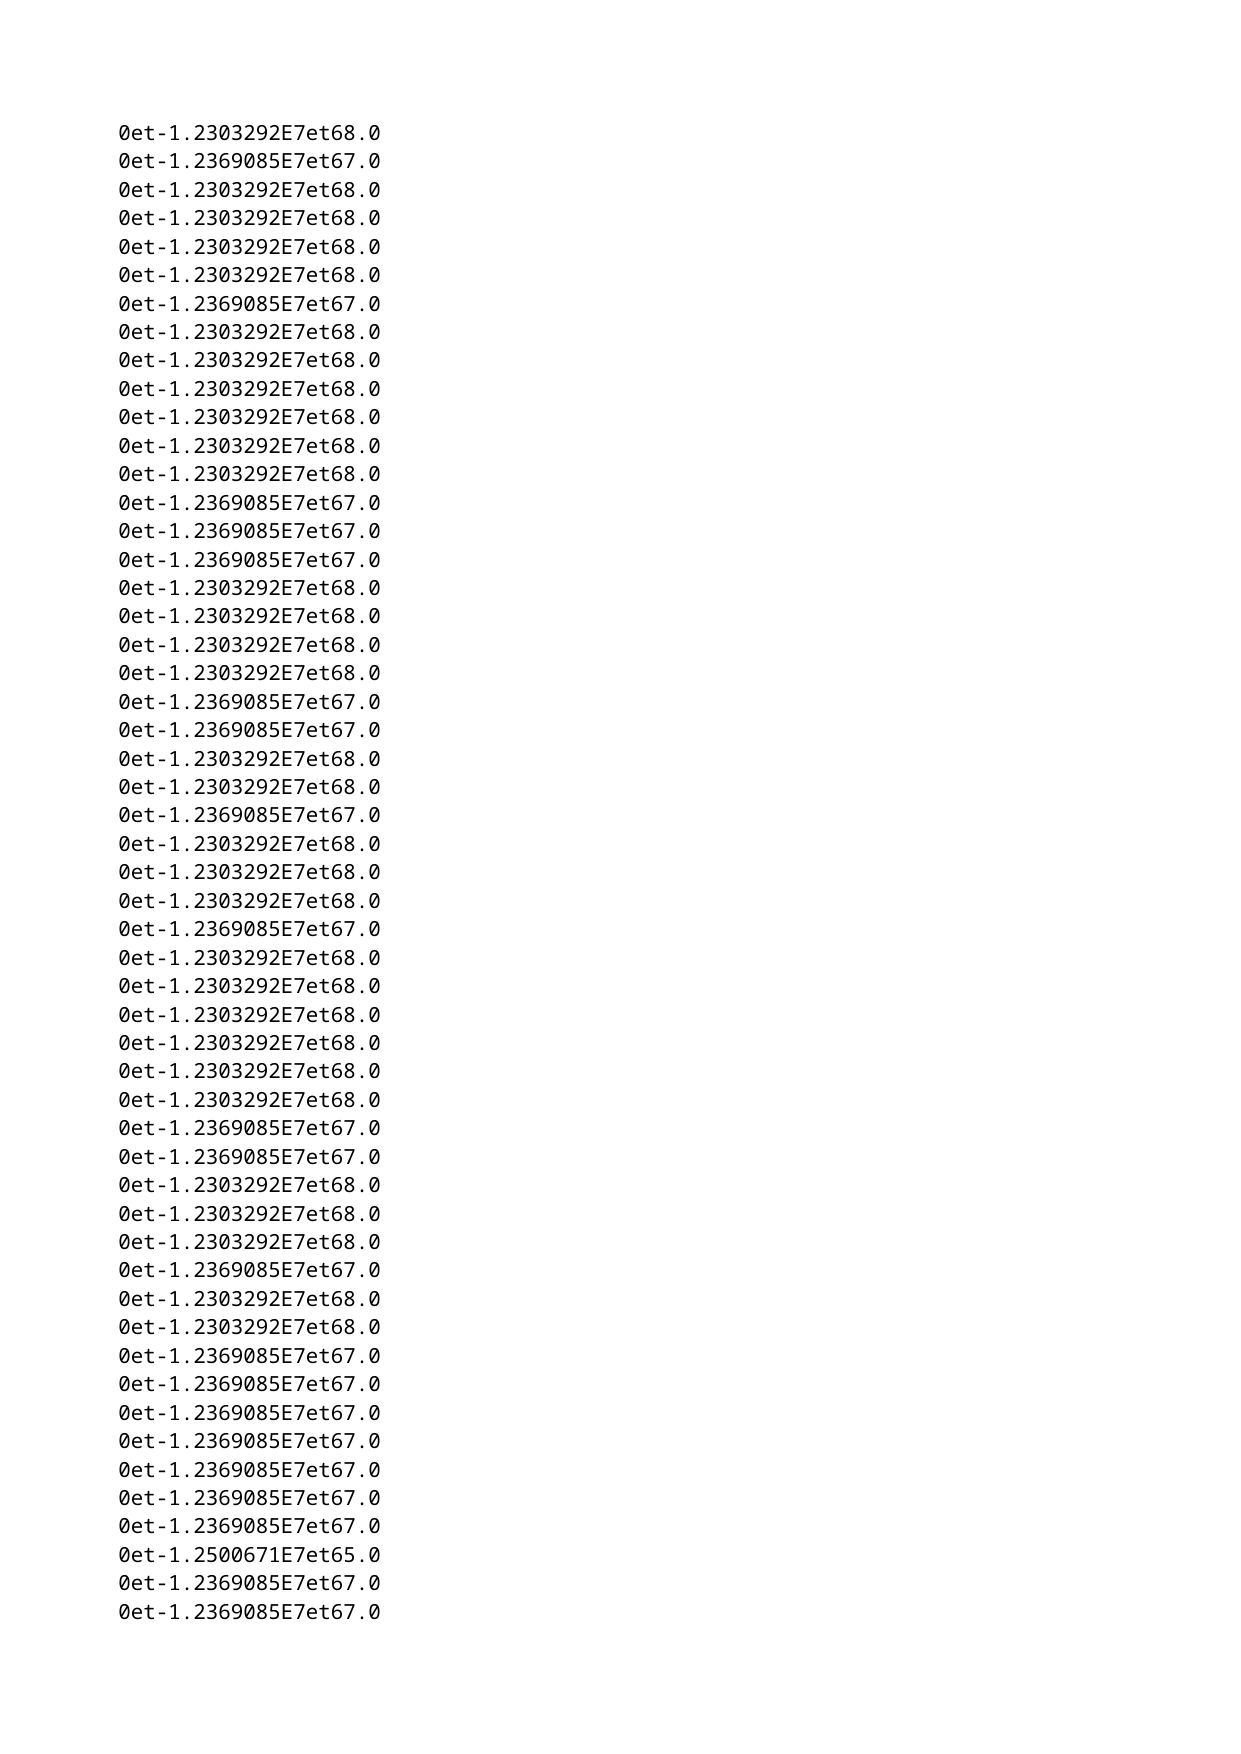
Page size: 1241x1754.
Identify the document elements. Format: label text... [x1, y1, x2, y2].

text 0et-1.2369085E7et67.0 [118, 1568, 1122, 1597]
text 0et-1.2303292E7et68.0 [118, 175, 1122, 203]
text 0et-1.2369085E7et67.0 [118, 1256, 1122, 1284]
text 0et-1.2303292E7et68.0 [118, 374, 1122, 402]
text 0et-1.2369085E7et67.0 [118, 1426, 1122, 1455]
text 0et-1.2500671E7et65.0 [118, 1540, 1122, 1568]
text 0et-1.2369085E7et67.0 [118, 1597, 1122, 1625]
text 0et-1.2303292E7et68.0 [118, 857, 1122, 886]
text 0et-1.2303292E7et68.0 [118, 1000, 1122, 1028]
text 0et-1.2303292E7et68.0 [118, 1170, 1122, 1199]
text 0et-1.2303292E7et68.0 [118, 1199, 1122, 1227]
text 0et-1.2369085E7et67.0 [118, 1113, 1122, 1142]
text 0et-1.2303292E7et68.0 [118, 772, 1122, 801]
text 0et-1.2303292E7et68.0 [118, 346, 1122, 374]
text 0et-1.2369085E7et67.0 [118, 1512, 1122, 1540]
text 0et-1.2303292E7et68.0 [118, 573, 1122, 602]
text 0et-1.2303292E7et68.0 [118, 431, 1122, 459]
text 0et-1.2303292E7et68.0 [118, 1227, 1122, 1256]
text 0et-1.2369085E7et67.0 [118, 545, 1122, 573]
text 0et-1.2303292E7et68.0 [118, 203, 1122, 232]
text 0et-1.2369085E7et67.0 [118, 1341, 1122, 1369]
text 0et-1.2303292E7et68.0 [118, 886, 1122, 914]
text 0et-1.2369085E7et67.0 [118, 914, 1122, 943]
text 0et-1.2369085E7et67.0 [118, 488, 1122, 516]
text 0et-1.2303292E7et68.0 [118, 317, 1122, 346]
text 0et-1.2303292E7et68.0 [118, 1085, 1122, 1113]
text 0et-1.2303292E7et68.0 [118, 232, 1122, 260]
text 0et-1.2369085E7et67.0 [118, 801, 1122, 829]
text 0et-1.2303292E7et68.0 [118, 971, 1122, 1000]
text 0et-1.2369085E7et67.0 [118, 1398, 1122, 1426]
text 0et-1.2303292E7et68.0 [118, 1057, 1122, 1085]
text 0et-1.2303292E7et68.0 [118, 602, 1122, 630]
text 0et-1.2303292E7et68.0 [118, 630, 1122, 658]
text 0et-1.2369085E7et67.0 [118, 1142, 1122, 1170]
text 0et-1.2303292E7et68.0 [118, 260, 1122, 289]
text 0et-1.2369085E7et67.0 [118, 516, 1122, 545]
text 0et-1.2369085E7et67.0 [118, 715, 1122, 744]
text 0et-1.2303292E7et68.0 [118, 1028, 1122, 1057]
text 0et-1.2369085E7et67.0 [118, 147, 1122, 175]
text 0et-1.2369085E7et67.0 [118, 1369, 1122, 1398]
text 0et-1.2369085E7et67.0 [118, 1455, 1122, 1483]
text 0et-1.2369085E7et67.0 [118, 289, 1122, 317]
text 0et-1.2369085E7et67.0 [118, 1483, 1122, 1512]
text 0et-1.2303292E7et68.0 [118, 943, 1122, 971]
text 0et-1.2303292E7et68.0 [118, 658, 1122, 687]
text 0et-1.2369085E7et67.0 [118, 687, 1122, 715]
text 0et-1.2303292E7et68.0 [118, 118, 1122, 147]
text 0et-1.2303292E7et68.0 [118, 459, 1122, 488]
text 0et-1.2303292E7et68.0 [118, 829, 1122, 857]
text 0et-1.2303292E7et68.0 [118, 744, 1122, 772]
text 0et-1.2303292E7et68.0 [118, 1284, 1122, 1312]
text 0et-1.2303292E7et68.0 [118, 1312, 1122, 1341]
text 0et-1.2303292E7et68.0 [118, 402, 1122, 431]
